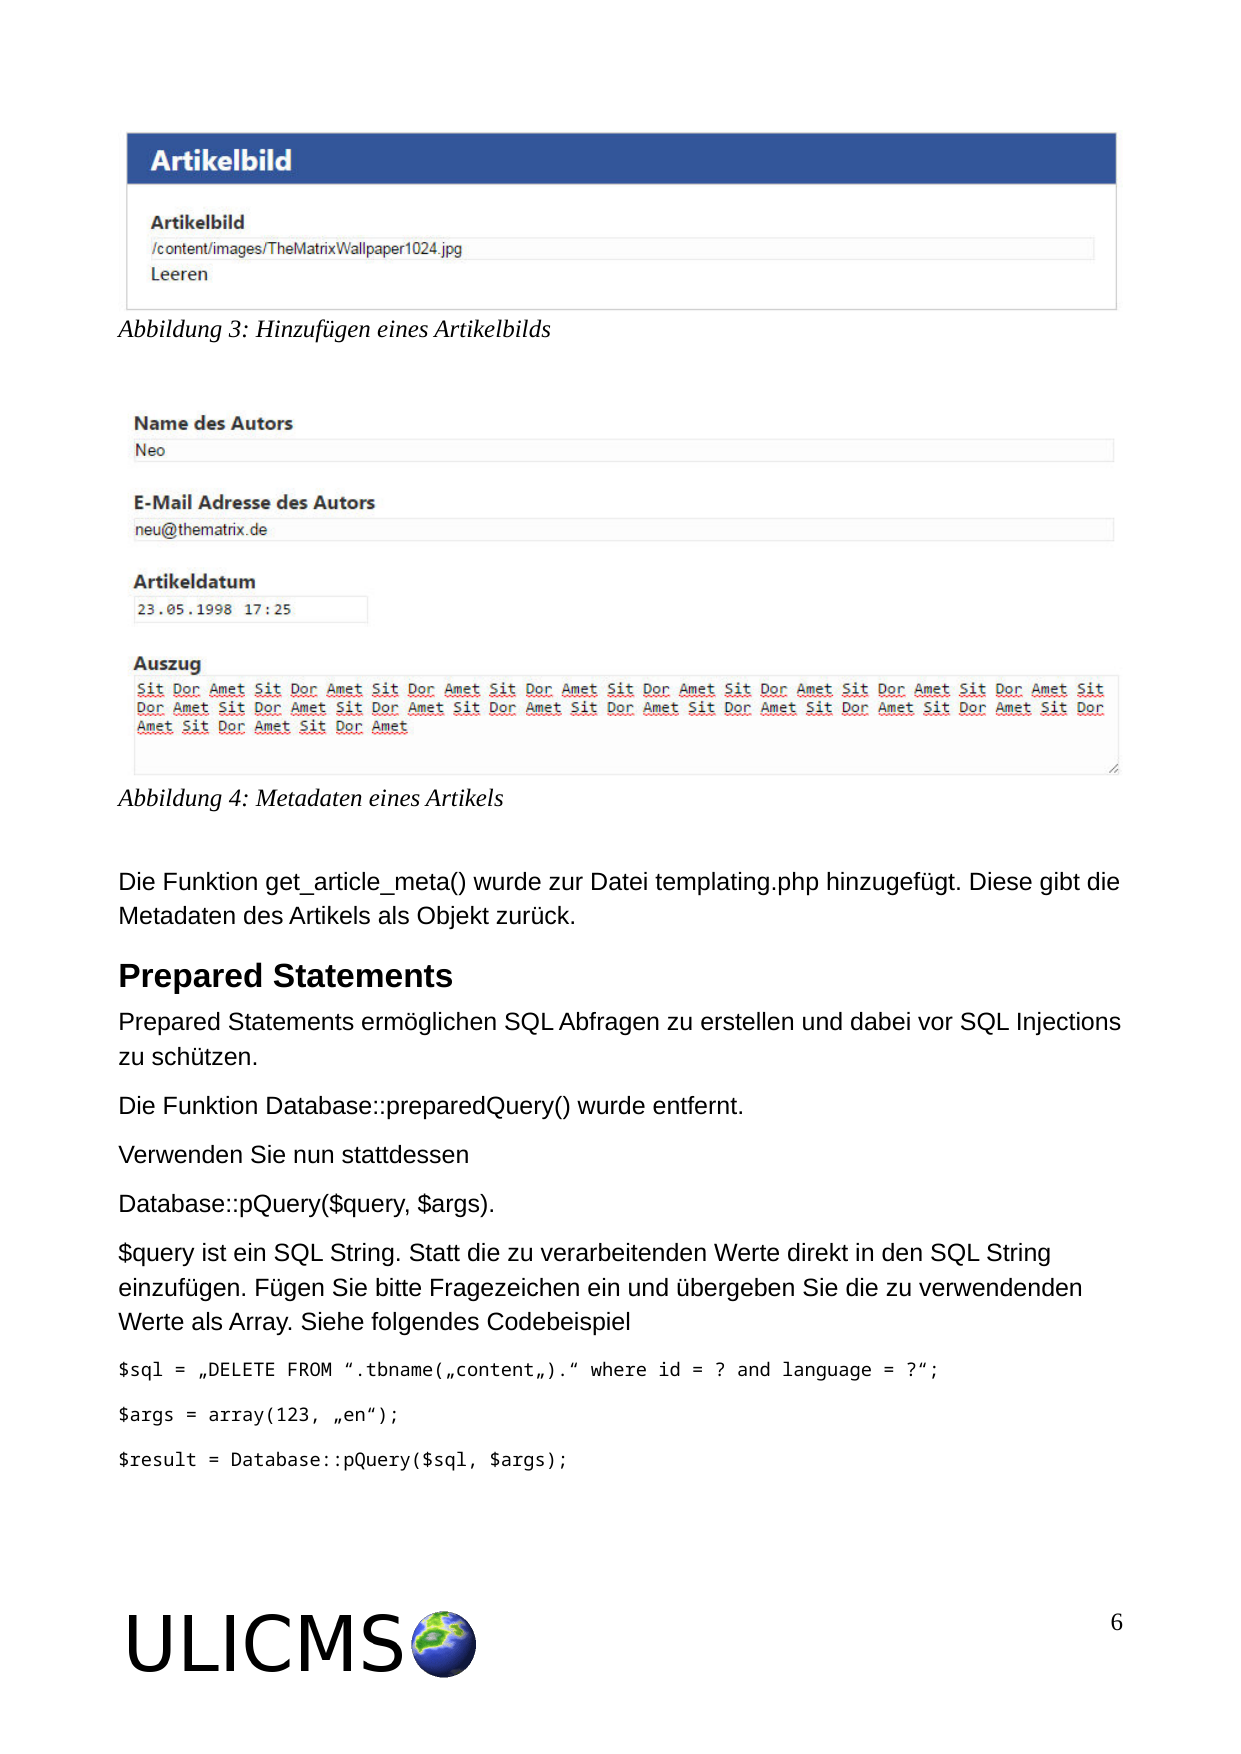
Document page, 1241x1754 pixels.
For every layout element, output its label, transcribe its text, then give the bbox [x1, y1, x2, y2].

text Verwenden Sie nun stattdessen [118, 1140, 1123, 1169]
text Prepared Statements ermöglichen SQL Abfragen zu erstellen und dabei vor SQL Injections zu schützen. [118, 1007, 1123, 1071]
text Die Funktion Database::preparedQuery() wurde entfernt. [118, 1091, 1123, 1120]
text Database::pQuery($query, $args). [118, 1189, 1123, 1218]
text $args = array(123, „en“); [118, 1401, 1123, 1427]
picture [118, 1607, 479, 1681]
subtitle Prepared Statements [118, 956, 1123, 995]
picture [118, 410, 1123, 784]
text $sql = „DELETE FROM “.tbname(„content„).“ where id = ? and language = ?“; [118, 1356, 1123, 1382]
text $result = Database::pQuery($sql, $args); [118, 1447, 1123, 1472]
text Abbildung 3: Hinzufügen eines Artikelbilds [118, 315, 1123, 343]
text $query ist ein SQL String. Statt die zu verarbeitenden Werte direkt in den SQL String einzufügen. Fügen Sie bitte Fragezeichen ein und übergeben Sie die zu verwendenden Werte als Array. Siehe folgendes Codebeispiel [118, 1238, 1123, 1336]
text Die Funktion get_article_meta() wurde zur Datei templating.php hinzugefügt. Diese gibt die Metadaten des Artikels als Objekt zurück. [118, 866, 1123, 930]
picture [118, 130, 1123, 315]
text Abbildung 4: Metadaten eines Artikels [118, 784, 1123, 812]
